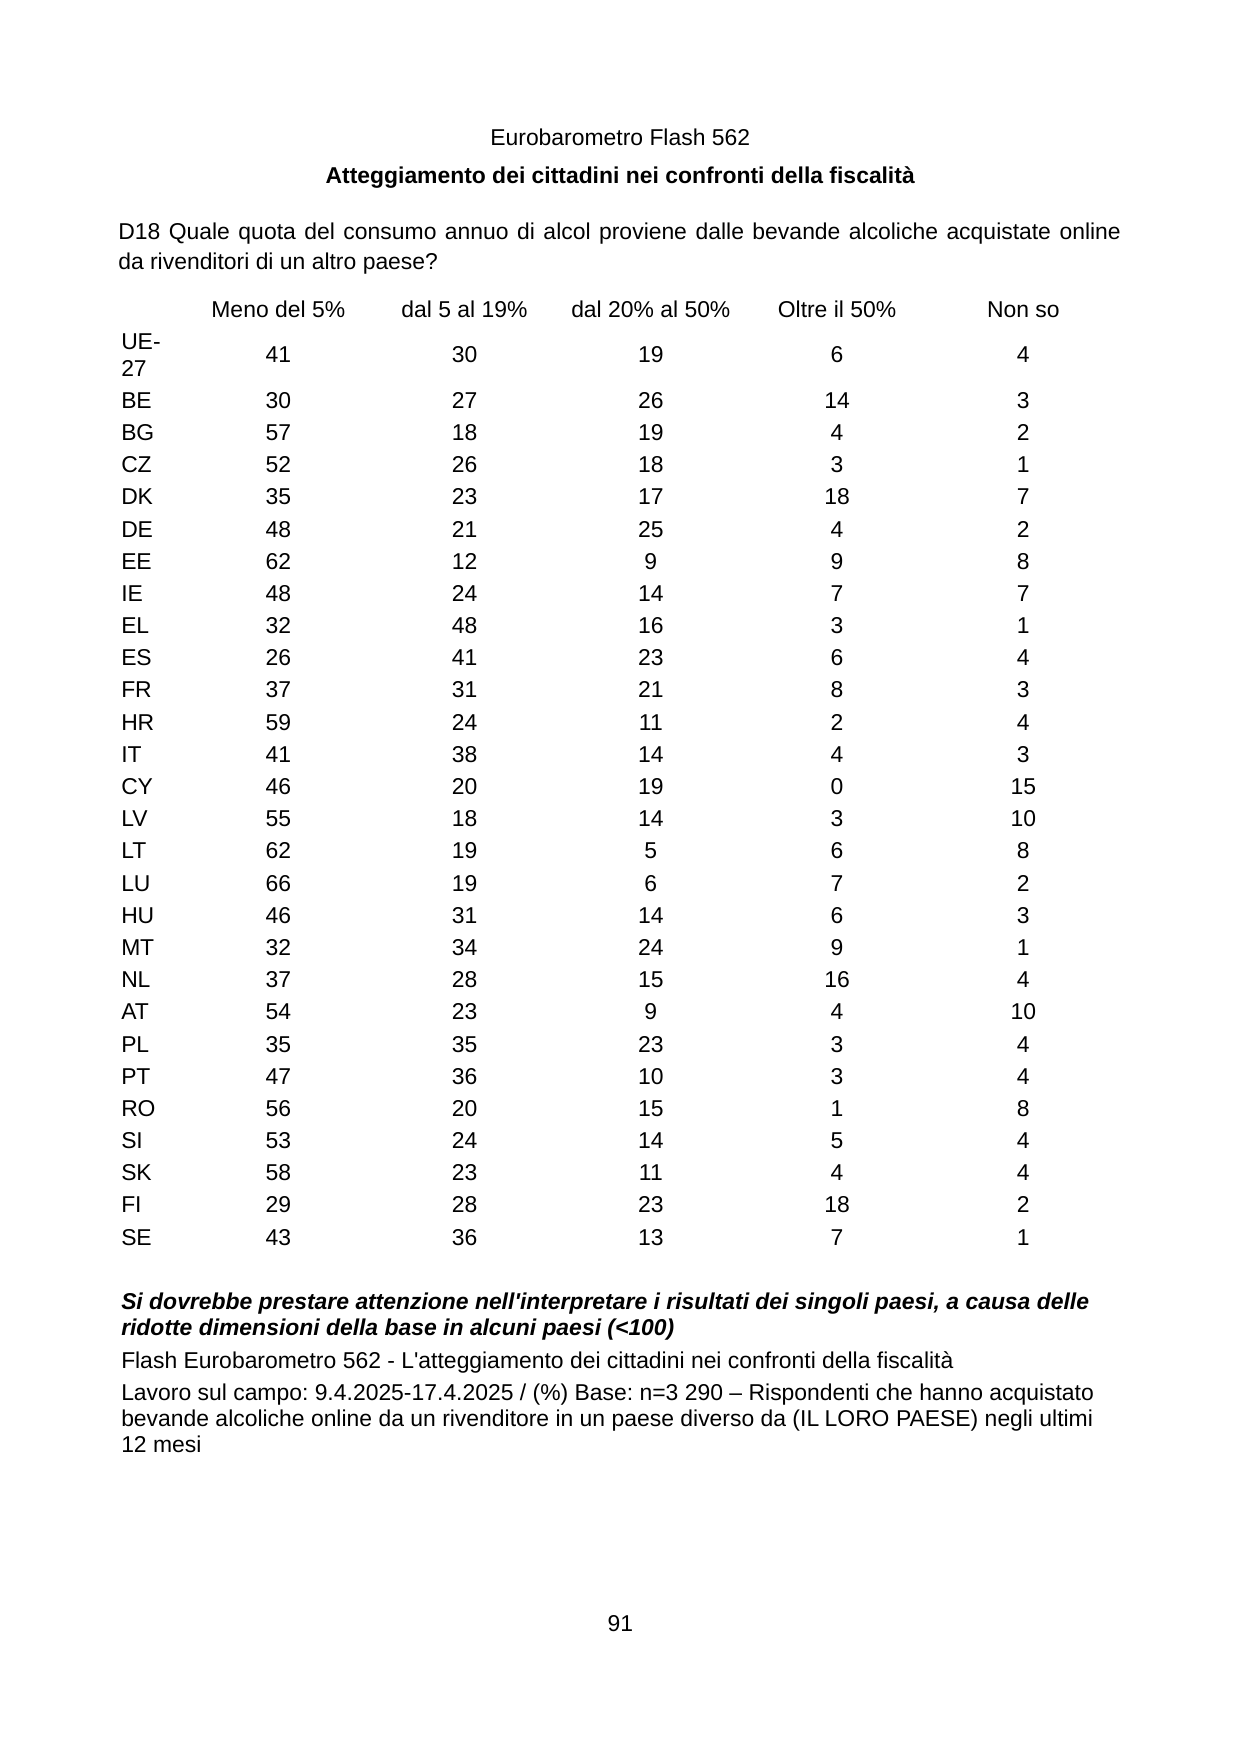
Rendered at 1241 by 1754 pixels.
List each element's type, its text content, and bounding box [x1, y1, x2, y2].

table_cell 26 [371, 448, 557, 480]
table_cell 24 [371, 1124, 557, 1156]
table_cell 13 [558, 1221, 744, 1253]
table_cell 57 [185, 416, 371, 448]
table_cell 8 [744, 674, 930, 706]
table_cell 30 [371, 325, 557, 384]
table_header Non so [930, 293, 1116, 325]
table_cell 59 [185, 706, 371, 738]
table_cell 4 [744, 1156, 930, 1188]
table_cell 3 [930, 738, 1116, 770]
table_cell BG [118, 416, 185, 448]
table_cell CY [118, 770, 185, 802]
table_cell 1 [930, 1221, 1116, 1253]
table_cell 52 [185, 448, 371, 480]
table_cell 29 [185, 1189, 371, 1221]
table_cell NL [118, 963, 185, 995]
table_cell 66 [185, 867, 371, 899]
table_cell 35 [185, 480, 371, 513]
table_cell 24 [558, 931, 744, 963]
table_cell 3 [930, 674, 1116, 706]
table_cell 48 [371, 609, 557, 641]
table_cell PT [118, 1060, 185, 1092]
table_cell 41 [185, 325, 371, 384]
table_cell 19 [371, 835, 557, 867]
table_cell FR [118, 674, 185, 706]
table_cell 8 [930, 1092, 1116, 1124]
table_cell 1 [930, 448, 1116, 480]
table_cell 4 [930, 1124, 1116, 1156]
table_cell 19 [371, 867, 557, 899]
table_cell EL [118, 609, 185, 641]
table_cell 11 [558, 1156, 744, 1188]
table_cell 18 [371, 416, 557, 448]
table_cell 23 [558, 1189, 744, 1221]
table_cell 24 [371, 706, 557, 738]
table_cell 18 [371, 802, 557, 834]
table_cell 3 [744, 802, 930, 834]
table_cell 15 [558, 963, 744, 995]
table_cell 4 [930, 706, 1116, 738]
table_cell SK [118, 1156, 185, 1188]
table_cell IT [118, 738, 185, 770]
table_cell 6 [558, 867, 744, 899]
table_cell 3 [744, 609, 930, 641]
table_cell SI [118, 1124, 185, 1156]
table_cell PL [118, 1028, 185, 1060]
table_cell 11 [558, 706, 744, 738]
table_cell [185, 1253, 371, 1285]
table_cell 2 [930, 513, 1116, 545]
table_cell 1 [744, 1092, 930, 1124]
table_cell 7 [744, 1221, 930, 1253]
table_cell 24 [371, 577, 557, 609]
table_cell 36 [371, 1060, 557, 1092]
table_cell 1 [930, 609, 1116, 641]
table_cell 37 [185, 674, 371, 706]
table_cell HR [118, 706, 185, 738]
table_cell 4 [930, 1156, 1116, 1188]
table_cell ES [118, 641, 185, 673]
table_cell 20 [371, 770, 557, 802]
table_cell 14 [558, 802, 744, 834]
table_cell 62 [185, 545, 371, 577]
table_cell 4 [930, 1028, 1116, 1060]
table_cell 32 [185, 609, 371, 641]
table_cell 48 [185, 577, 371, 609]
table_cell 4 [744, 513, 930, 545]
table_cell 9 [558, 995, 744, 1028]
table_header dal 20% al 50% [558, 293, 744, 325]
table_cell Lavoro sul campo: 9.4.2025-17.4.2025 / (%) Base: n=3 290 – Rispondenti che hanno acquistato bevande alcoliche online da un rivenditore in un paese diverso da (IL LORO PAESE) negli ultimi 12 mesi [118, 1376, 1116, 1461]
table_cell 31 [371, 899, 557, 931]
table_cell 10 [930, 995, 1116, 1028]
table_cell [371, 1253, 557, 1285]
table_cell LT [118, 835, 185, 867]
table_cell 30 [185, 384, 371, 416]
table_cell 18 [744, 480, 930, 513]
table_cell IE [118, 577, 185, 609]
table_cell 55 [185, 802, 371, 834]
table_cell 7 [744, 867, 930, 899]
table_cell 2 [744, 706, 930, 738]
table_cell 26 [185, 641, 371, 673]
table_cell 47 [185, 1060, 371, 1092]
table_cell 41 [371, 641, 557, 673]
table_cell 4 [930, 963, 1116, 995]
table_cell 6 [744, 835, 930, 867]
table_header dal 5 al 19% [371, 293, 557, 325]
table_cell 21 [558, 674, 744, 706]
table_cell 46 [185, 770, 371, 802]
table_cell 14 [558, 577, 744, 609]
table_header Oltre il 50% [744, 293, 930, 325]
table_cell 58 [185, 1156, 371, 1188]
table_cell DK [118, 480, 185, 513]
table_cell 2 [930, 416, 1116, 448]
table_cell 43 [185, 1221, 371, 1253]
table_cell 62 [185, 835, 371, 867]
table_cell 19 [558, 770, 744, 802]
table_cell 2 [930, 1189, 1116, 1221]
table_cell 38 [371, 738, 557, 770]
table_cell AT [118, 995, 185, 1028]
table_cell 2 [930, 867, 1116, 899]
table_cell 21 [371, 513, 557, 545]
table_cell RO [118, 1092, 185, 1124]
table_cell [118, 1253, 185, 1285]
table_cell 14 [558, 899, 744, 931]
table_cell 31 [371, 674, 557, 706]
table_cell 5 [558, 835, 744, 867]
table_cell 4 [744, 738, 930, 770]
table_cell 16 [558, 609, 744, 641]
table_cell 15 [930, 770, 1116, 802]
table_cell 25 [558, 513, 744, 545]
table_cell HU [118, 899, 185, 931]
table_cell 35 [185, 1028, 371, 1060]
table_cell 28 [371, 963, 557, 995]
table_cell 6 [744, 641, 930, 673]
table_cell 7 [744, 577, 930, 609]
table_cell 3 [744, 1028, 930, 1060]
table_cell 19 [558, 416, 744, 448]
table_cell 23 [558, 641, 744, 673]
table_cell LV [118, 802, 185, 834]
table_cell 7 [930, 480, 1116, 513]
table_cell 10 [930, 802, 1116, 834]
table_cell 4 [930, 641, 1116, 673]
table_cell 4 [744, 416, 930, 448]
table_cell 9 [558, 545, 744, 577]
table_cell 14 [558, 1124, 744, 1156]
table_cell 53 [185, 1124, 371, 1156]
table_cell 37 [185, 963, 371, 995]
table_cell Flash Eurobarometro 562 - L'atteggiamento dei cittadini nei confronti della fiscalità [118, 1344, 1116, 1376]
table_cell 9 [744, 931, 930, 963]
table_cell [930, 1253, 1116, 1285]
table_cell 4 [930, 1060, 1116, 1092]
table_cell 18 [744, 1189, 930, 1221]
table_cell LU [118, 867, 185, 899]
table_cell 48 [185, 513, 371, 545]
table_cell BE [118, 384, 185, 416]
table_cell 6 [744, 325, 930, 384]
table_cell 4 [744, 995, 930, 1028]
table_cell 3 [930, 899, 1116, 931]
table_cell 1 [930, 931, 1116, 963]
table_cell 23 [558, 1028, 744, 1060]
table_cell 34 [371, 931, 557, 963]
table_cell 36 [371, 1221, 557, 1253]
table_cell Si dovrebbe prestare attenzione nell'interpretare i risultati dei singoli paesi, a causa delle ridotte dimensioni della base in alcuni paesi (<100) [118, 1285, 1116, 1344]
table_cell 4 [930, 325, 1116, 384]
table_cell 23 [371, 480, 557, 513]
table_cell 46 [185, 899, 371, 931]
table_cell 23 [371, 995, 557, 1028]
table_cell 17 [558, 480, 744, 513]
table_cell 10 [558, 1060, 744, 1092]
table_cell 12 [371, 545, 557, 577]
table_cell 9 [744, 545, 930, 577]
table_cell EE [118, 545, 185, 577]
table_cell 27 [371, 384, 557, 416]
table_cell 20 [371, 1092, 557, 1124]
table_cell 0 [744, 770, 930, 802]
table_cell 41 [185, 738, 371, 770]
table_cell [558, 1253, 744, 1285]
table_cell 6 [744, 899, 930, 931]
table_cell 7 [930, 577, 1116, 609]
table_header [118, 293, 185, 325]
table_cell 28 [371, 1189, 557, 1221]
table_cell 5 [744, 1124, 930, 1156]
table_cell 8 [930, 545, 1116, 577]
table_cell SE [118, 1221, 185, 1253]
table_cell [744, 1253, 930, 1285]
table_cell 56 [185, 1092, 371, 1124]
table_cell 19 [558, 325, 744, 384]
text D18 Quale quota del consumo annuo di alcol proviene dalle bevande alcoliche acquistate online da rivenditori di un altro paese? [118, 218, 1122, 275]
table_cell 15 [558, 1092, 744, 1124]
table_cell 3 [744, 1060, 930, 1092]
table_cell 3 [930, 384, 1116, 416]
table_cell 18 [558, 448, 744, 480]
table_cell 23 [371, 1156, 557, 1188]
table_cell 16 [744, 963, 930, 995]
table_cell 8 [930, 835, 1116, 867]
table_cell 54 [185, 995, 371, 1028]
table_cell FI [118, 1189, 185, 1221]
table_cell 26 [558, 384, 744, 416]
table_cell MT [118, 931, 185, 963]
table_cell UE-27 [118, 325, 185, 384]
table_cell 32 [185, 931, 371, 963]
table_cell CZ [118, 448, 185, 480]
table_cell 3 [744, 448, 930, 480]
table_cell 14 [558, 738, 744, 770]
table_cell DE [118, 513, 185, 545]
table_header Meno del 5% [185, 293, 371, 325]
table_cell 14 [744, 384, 930, 416]
table_cell 35 [371, 1028, 557, 1060]
